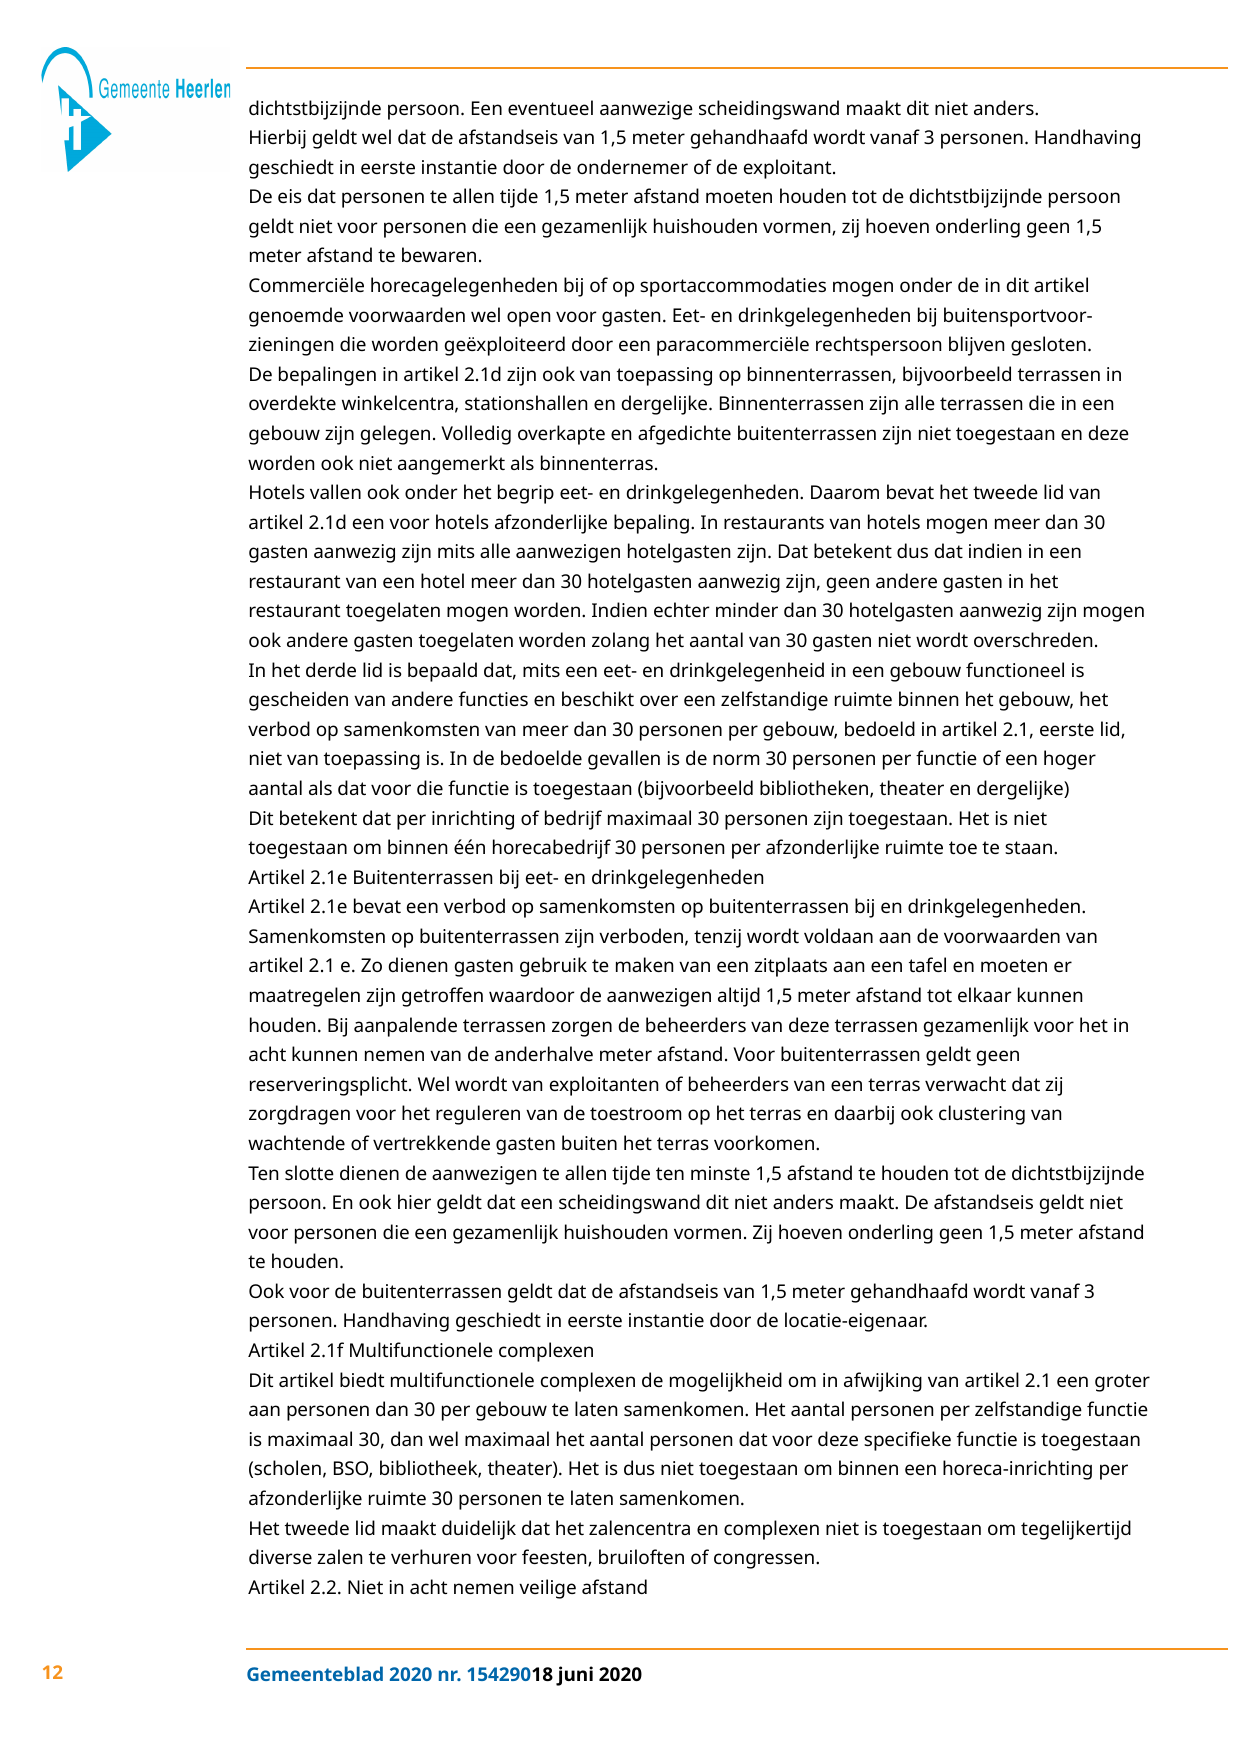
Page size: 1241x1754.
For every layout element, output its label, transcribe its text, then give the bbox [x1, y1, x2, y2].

text Dit artikel biedt multifunctionele complexen de mogelijkheid om in afwijking van artikel 2.1 een groter aan personen dan 30 per gebouw te laten samenkomen. Het aantal personen per zelfstandige functie is maximaal 30, dan wel maximaal het aantal personen dat voor deze specifieke functie is toegestaan (scholen, BSO, bibliotheek, theater). Het is dus niet toegestaan om binnen een horeca-inrichting per afzonderlijke ruimte 30 personen te laten samenkomen. [248, 1367, 1152, 1511]
text In het derde lid is bepaald dat, mits een eet- en drinkgelegenheid in een gebouw functioneel is gescheiden van andere functies en beschikt over een zelfstandige ruimte binnen het gebouw, het verbod op samenkomsten van meer dan 30 personen per gebouw, bedoeld in artikel 2.1, eerste lid, niet van toepassing is. In de bedoelde gevallen is de norm 30 personen per functie of een hoger aantal als dat voor die functie is toegestaan (bijvoorbeeld bibliotheken, theater en dergelijke) [248, 657, 1152, 801]
text Dit betekent dat per inrichting of bedrijf maximaal 30 personen zijn toegestaan. Het is niet toegestaan om binnen één horecabedrijf 30 personen per afzonderlijke ruimte toe te staan. [248, 805, 1152, 860]
text Artikel 2.1f Multifunctionele complexen [248, 1337, 1152, 1363]
text De bepalingen in artikel 2.1d zijn ook van toepassing op binnenterrassen, bijvoorbeeld terrassen in overdekte winkelcentra, stationshallen en dergelijke. Binnenterrassen zijn alle terrassen die in een gebouw zijn gelegen. Volledig overkapte en afgedichte buitenterrassen zijn niet toegestaan en deze worden ook niet aangemerkt als binnenterras. [248, 361, 1152, 476]
picture [41, 47, 59, 70]
text De eis dat personen te allen tijde 1,5 meter afstand moeten houden tot de dichtstbijzijnde persoon geldt niet voor personen die een gezamenlijk huishouden vormen, zij hoeven onderling geen 1,5 meter afstand te bewaren. [248, 183, 1152, 268]
text Artikel 2.1e Buitenterrassen bij eet- en drinkgelegenheden [248, 864, 1152, 890]
picture [41, 47, 231, 172]
text Ook voor de buitenterrassen geldt dat de afstandseis van 1,5 meter gehandhaafd wordt vanaf 3 personen. Handhaving geschiedt in eerste instantie door de locatie-eigenaar. [248, 1278, 1152, 1333]
text Artikel 2.2. Niet in acht nemen veilige afstand [248, 1574, 1152, 1600]
text Hierbij geldt wel dat de afstandseis van 1,5 meter gehandhaafd wordt vanaf 3 personen. Handhaving geschiedt in eerste instantie door de ondernemer of de exploitant. [248, 124, 1152, 180]
text dichtstbijzijnde persoon. Een eventueel aanwezige scheidingswand maakt dit niet anders. [248, 95, 1152, 121]
text Het tweede lid maakt duidelijk dat het zalencentra en complexen niet is toegestaan om tegelijkertijd diverse zalen te verhuren voor feesten, bruiloften of congressen. [248, 1515, 1152, 1570]
text Artikel 2.1e bevat een verbod op samenkomsten op buitenterrassen bij en drinkgelegenheden. Samenkomsten op buitenterrassen zijn verboden, tenzij wordt voldaan aan de voorwaarden van artikel 2.1 e. Zo dienen gasten gebruik te maken van een zitplaats aan een tafel en moeten er maatregelen zijn getroffen waardoor de aanwezigen altijd 1,5 meter afstand tot elkaar kunnen houden. Bij aanpalende terrassen zorgen de beheerders van deze terrassen gezamenlijk voor het in acht kunnen nemen van de anderhalve meter afstand. Voor buitenterrassen geldt geen reserveringsplicht. Wel wordt van exploitanten of beheerders van een terras verwacht dat zij zorgdragen voor het reguleren van de toestroom op het terras en daarbij ook clustering van wachtende of vertrekkende gasten buiten het terras voorkomen. [248, 893, 1152, 1156]
text Commerciële horecagelegenheden bij of op sportaccommodaties mogen onder de in dit artikel genoemde voorwaarden wel open voor gasten. Eet- en drinkgelegenheden bij buitensportvoor-zieningen die worden geëxploiteerd door een paracommerciële rechtspersoon blijven gesloten. [248, 272, 1152, 357]
text Hotels vallen ook onder het begrip eet- en drinkgelegenheden. Daarom bevat het tweede lid van artikel 2.1d een voor hotels afzonderlijke bepaling. In restaurants van hotels mogen meer dan 30 gasten aanwezig zijn mits alle aanwezigen hotelgasten zijn. Dat betekent dus dat indien in een restaurant van een hotel meer dan 30 hotelgasten aanwezig zijn, geen andere gasten in het restaurant toegelaten mogen worden. Indien echter minder dan 30 hotelgasten aanwezig zijn mogen ook andere gasten toegelaten worden zolang het aantal van 30 gasten niet wordt overschreden. [248, 479, 1152, 653]
text Ten slotte dienen de aanwezigen te allen tijde ten minste 1,5 afstand te houden tot de dichtstbijzijnde persoon. En ook hier geldt dat een scheidingswand dit niet anders maakt. De afstandseis geldt niet voor personen die een gezamenlijk huishouden vormen. Zij hoeven onderling geen 1,5 meter afstand te houden. [248, 1160, 1152, 1274]
